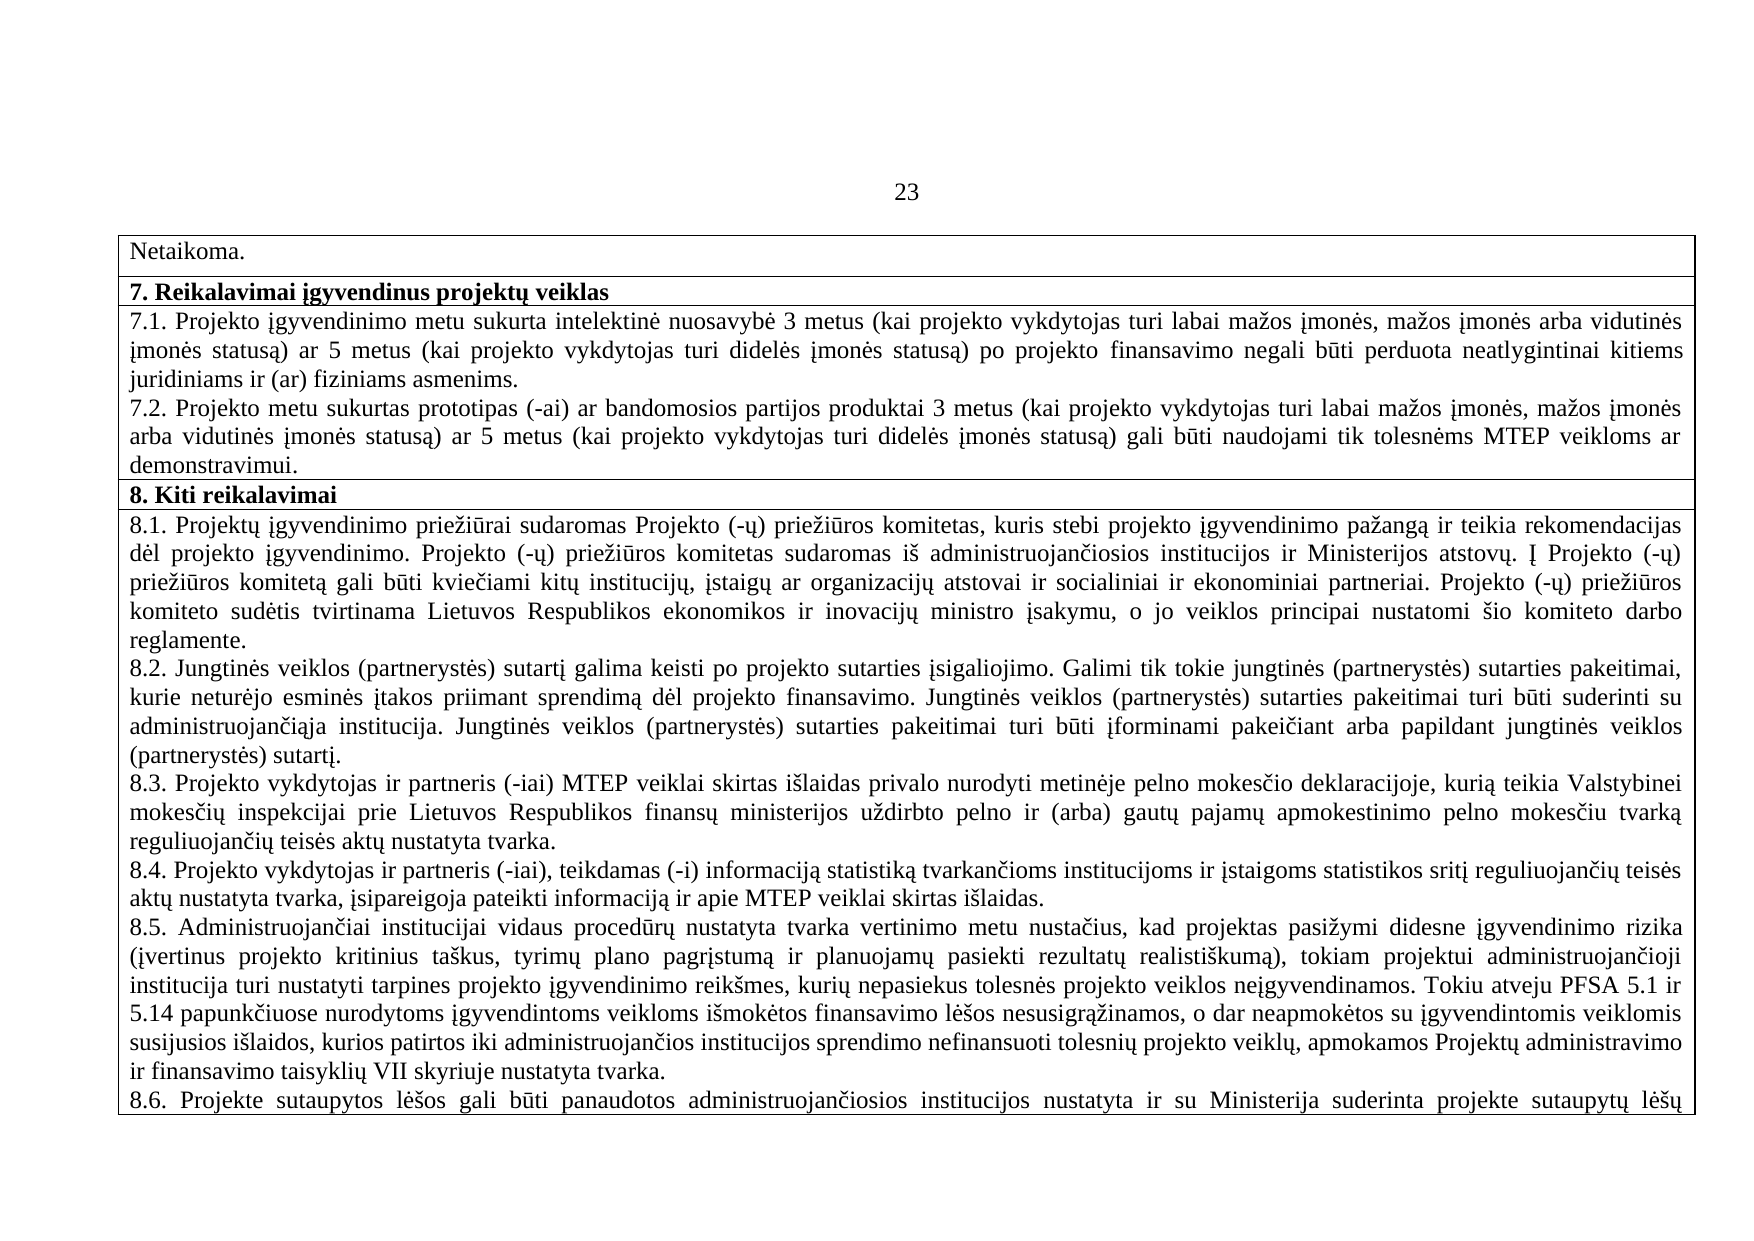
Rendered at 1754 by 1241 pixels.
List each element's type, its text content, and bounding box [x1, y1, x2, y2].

table_cell Netaikoma. [119, 236, 1694, 276]
table_cell 8. Kiti reikalavimai [119, 480, 1694, 509]
table_cell 8.1. Projektų įgyvendinimo priežiūrai sudaromas Projekto (-ų) priežiūros komitetas, kuris stebi projekto įgyvendinimo pažangą ir teikia rekomendacijas dėl projekto įgyvendinimo. Projekto (-ų) priežiūros komitetas sudaromas iš administruojančiosios institucijos ir Ministerijos atstovų. Į Projekto (-ų) priežiūros komitetą gali būti kviečiami kitų institucijų, įstaigų ar organizacijų atstovai ir socialiniai ir ekonominiai partneriai. Projekto (-ų) priežiūros komiteto sudėtis tvirtinama Lietuvos Respublikos ekonomikos ir inovacijų ministro įsakymu, o jo veiklos principai nustatomi šio komiteto darbo reglamente. 8.2. Jungtinės veiklos (partnerystės) sutartį galima keisti po projekto sutarties įsigaliojimo. Galimi tik tokie jungtinės (partnerystės) sutarties pakeitimai, kurie neturėjo esminės įtakos priimant sprendimą dėl projekto finansavimo. Jungtinės veiklos (partnerystės) sutarties pakeitimai turi būti suderinti su administruojančiąja institucija. Jungtinės veiklos (partnerystės) sutarties pakeitimai turi būti įforminami pakeičiant arba papildant jungtinės veiklos (partnerystės) sutartį. 8.3. Projekto vykdytojas ir partneris (-iai) MTEP veiklai skirtas išlaidas privalo nurodyti metinėje pelno mokesčio deklaracijoje, kurią teikia Valstybinei mokesčių inspekcijai prie Lietuvos Respublikos finansų ministerijos uždirbto pelno ir (arba) gautų pajamų apmokestinimo pelno mokesčiu tvarką reguliuojančių teisės aktų nustatyta tvarka. 8.4. Projekto vykdytojas ir partneris (-iai), teikdamas (-i) informaciją statistiką tvarkančioms institucijoms ir įstaigoms statistikos sritį reguliuojančių teisės aktų nustatyta tvarka, įsipareigoja pateikti informaciją ir apie MTEP veiklai skirtas išlaidas. 8.5. Administruojančiai institucijai vidaus procedūrų nustatyta tvarka vertinimo metu nustačius, kad projektas pasižymi didesne įgyvendinimo rizika (įvertinus projekto kritinius taškus, tyrimų plano pagrįstumą ir planuojamų pasiekti rezultatų realistiškumą), tokiam projektui administruojančioji institucija turi nustatyti tarpines projekto įgyvendinimo reikšmes, kurių nepasiekus tolesnės projekto veiklos neįgyvendinamos. Tokiu atveju PFSA 5.1 ir 5.14 papunkčiuose nurodytoms įgyvendintoms veikloms išmokėtos finansavimo lėšos nesusigrąžinamos, o dar neapmokėtos su įgyvendintomis veiklomis susijusios išlaidos, kurios patirtos iki administruojančios institucijos sprendimo nefinansuoti tolesnių projekto veiklų, apmokamos Projektų administravimo ir finansavimo taisyklių VII skyriuje nustatyta tvarka. 8.6. Projekte sutaupytos lėšos gali būti panaudotos administruojančiosios institucijos nustatyta ir su Ministerija suderinta projekte sutaupytų lėšų [119, 510, 1694, 1113]
table_cell 7.1. Projekto įgyvendinimo metu sukurta intelektinė nuosavybė 3 metus (kai projekto vykdytojas turi labai mažos įmonės, mažos įmonės arba vidutinės įmonės statusą) ar 5 metus (kai projekto vykdytojas turi didelės įmonės statusą) po projekto finansavimo negali būti perduota neatlygintinai kitiems juridiniams ir (ar) fiziniams asmenims. 7.2. Projekto metu sukurtas prototipas (-ai) ar bandomosios partijos produktai 3 metus (kai projekto vykdytojas turi labai mažos įmonės, mažos įmonės arba vidutinės įmonės statusą) ar 5 metus (kai projekto vykdytojas turi didelės įmonės statusą) gali būti naudojami tik tolesnėms MTEP veikloms ar demonstravimui. [119, 306, 1694, 479]
table_cell 7. Reikalavimai įgyvendinus projektų veiklas [119, 277, 1694, 305]
